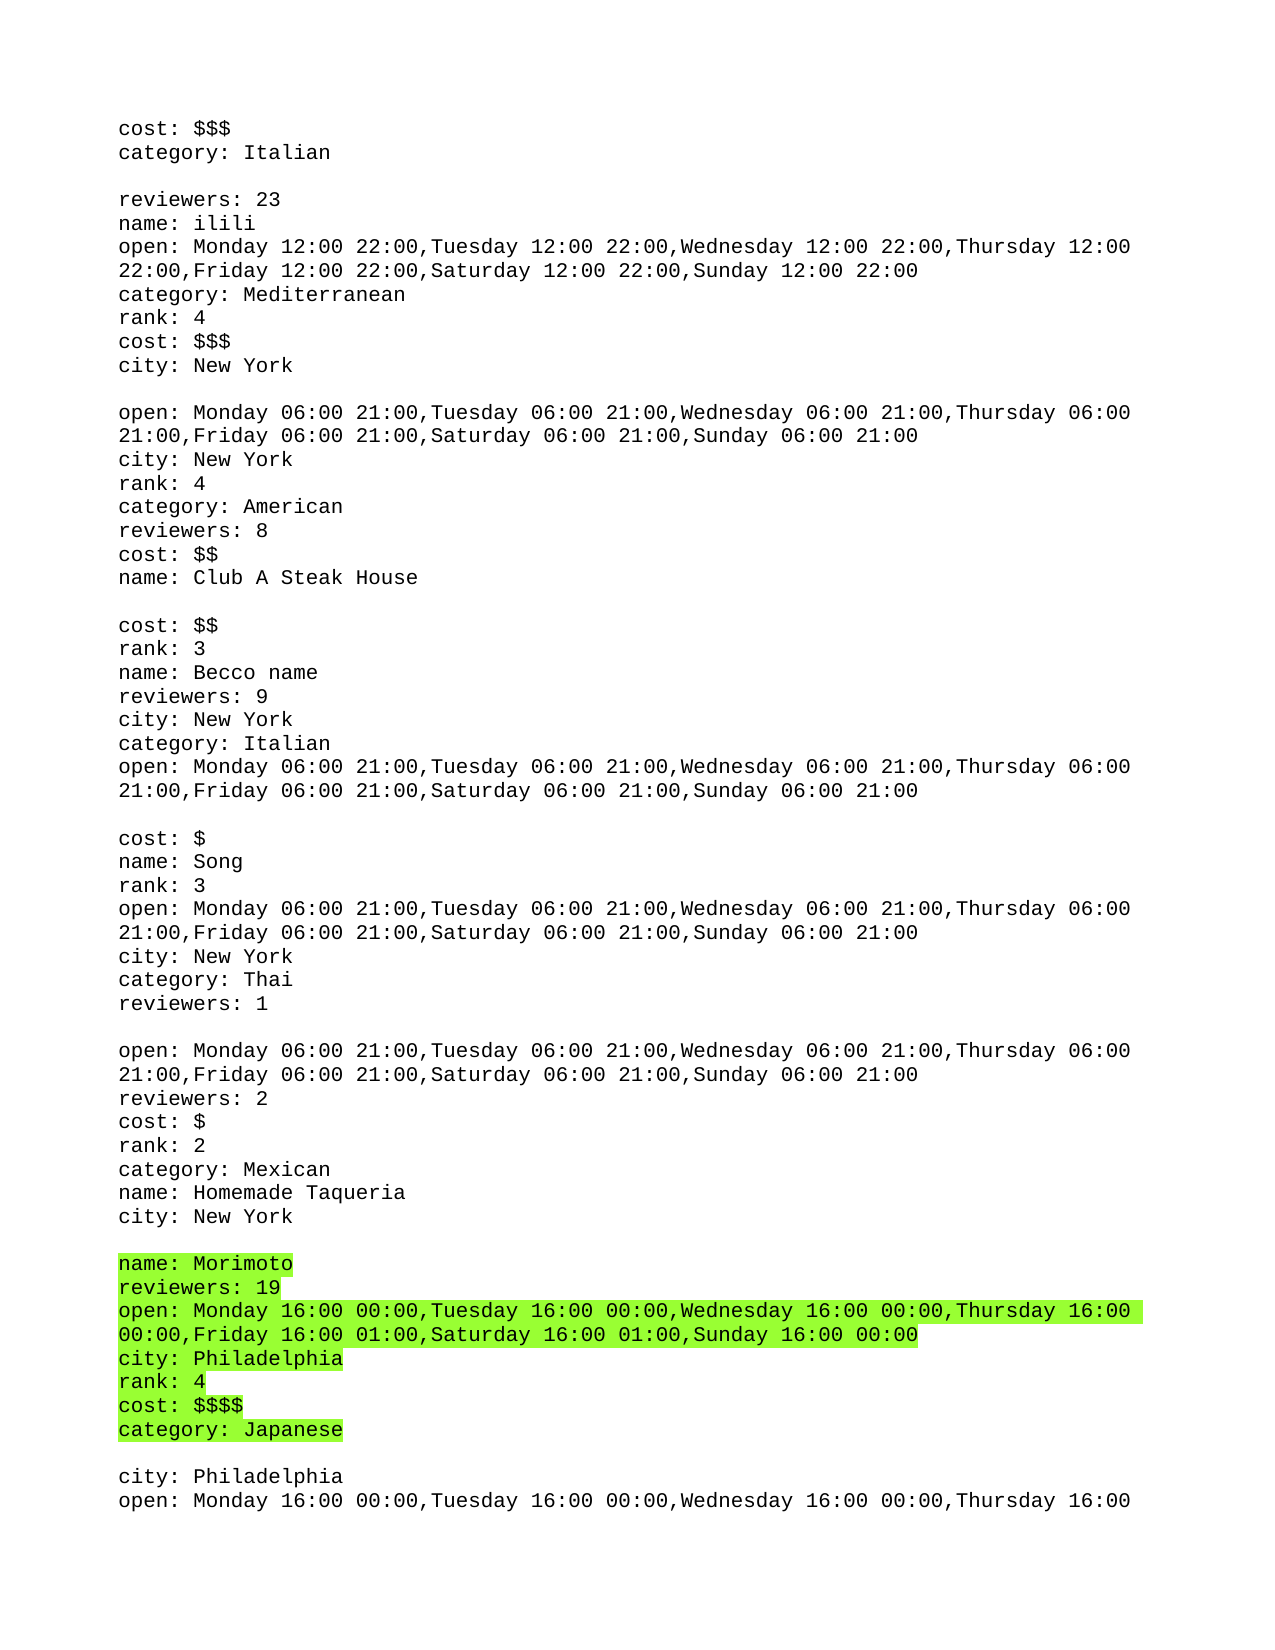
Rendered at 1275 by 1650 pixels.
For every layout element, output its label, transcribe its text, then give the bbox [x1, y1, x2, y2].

text city: Philadelphia [118, 1348, 1157, 1371]
text name: Song [118, 851, 1157, 875]
text category: Mexican [118, 1158, 1157, 1182]
text cost: $$$ [118, 118, 1157, 142]
text reviewers: 2 [118, 1088, 1157, 1111]
text open: Monday 16:00 00:00,Tuesday 16:00 00:00,Wednesday 16:00 00:00,Thursday 16:00 00:00,Friday 16:00 01:00,Saturday 16:00 01:00,Sunday 16:00 00:00 [118, 1300, 1157, 1348]
text reviewers: 1 [118, 993, 1157, 1017]
text rank: 4 [118, 307, 1157, 331]
text name: Homemade Taqueria [118, 1182, 1157, 1206]
text open: Monday 06:00 21:00,Tuesday 06:00 21:00,Wednesday 06:00 21:00,Thursday 06:00 21:00,Friday 06:00 21:00,Saturday 06:00 21:00,Sunday 06:00 21:00 [118, 757, 1157, 804]
text category: Italian [118, 733, 1157, 757]
text open: Monday 06:00 21:00,Tuesday 06:00 21:00,Wednesday 06:00 21:00,Thursday 06:00 21:00,Friday 06:00 21:00,Saturday 06:00 21:00,Sunday 06:00 21:00 [118, 1040, 1157, 1088]
text rank: 4 [118, 473, 1157, 496]
text reviewers: 9 [118, 686, 1157, 709]
text category: American [118, 496, 1157, 520]
text city: New York [118, 1206, 1157, 1229]
text rank: 4 [118, 1371, 1157, 1395]
text open: Monday 06:00 21:00,Tuesday 06:00 21:00,Wednesday 06:00 21:00,Thursday 06:00 21:00,Friday 06:00 21:00,Saturday 06:00 21:00,Sunday 06:00 21:00 [118, 898, 1157, 946]
text open: Monday 12:00 22:00,Tuesday 12:00 22:00,Wednesday 12:00 22:00,Thursday 12:00 22:00,Friday 12:00 22:00,Saturday 12:00 22:00,Sunday 12:00 22:00 [118, 236, 1157, 284]
text category: Thai [118, 969, 1157, 993]
text city: Philadelphia [118, 1466, 1157, 1489]
text cost: $$$$ [118, 1395, 1157, 1419]
text open: Monday 06:00 21:00,Tuesday 06:00 21:00,Wednesday 06:00 21:00,Thursday 06:00 21:00,Friday 06:00 21:00,Saturday 06:00 21:00,Sunday 06:00 21:00 [118, 402, 1157, 449]
text reviewers: 19 [118, 1277, 1157, 1300]
text city: New York [118, 354, 1157, 378]
text rank: 3 [118, 875, 1157, 898]
text category: Japanese [118, 1419, 1157, 1442]
text reviewers: 8 [118, 520, 1157, 544]
text name: Becco name [118, 662, 1157, 686]
text name: Club A Steak House [118, 567, 1157, 591]
text reviewers: 23 [118, 189, 1157, 213]
text rank: 3 [118, 638, 1157, 662]
text cost: $$ [118, 615, 1157, 638]
text rank: 2 [118, 1135, 1157, 1158]
text category: Italian [118, 142, 1157, 165]
text category: Mediterranean [118, 284, 1157, 307]
text name: Morimoto [118, 1253, 1157, 1277]
text name: ilili [118, 213, 1157, 236]
text cost: $ [118, 827, 1157, 851]
text cost: $ [118, 1111, 1157, 1135]
text city: New York [118, 449, 1157, 473]
text city: New York [118, 946, 1157, 969]
text cost: $$ [118, 544, 1157, 567]
text cost: $$$ [118, 331, 1157, 354]
text open: Monday 16:00 00:00,Tuesday 16:00 00:00,Wednesday 16:00 00:00,Thursday 16:00 [118, 1489, 1157, 1513]
text city: New York [118, 709, 1157, 733]
